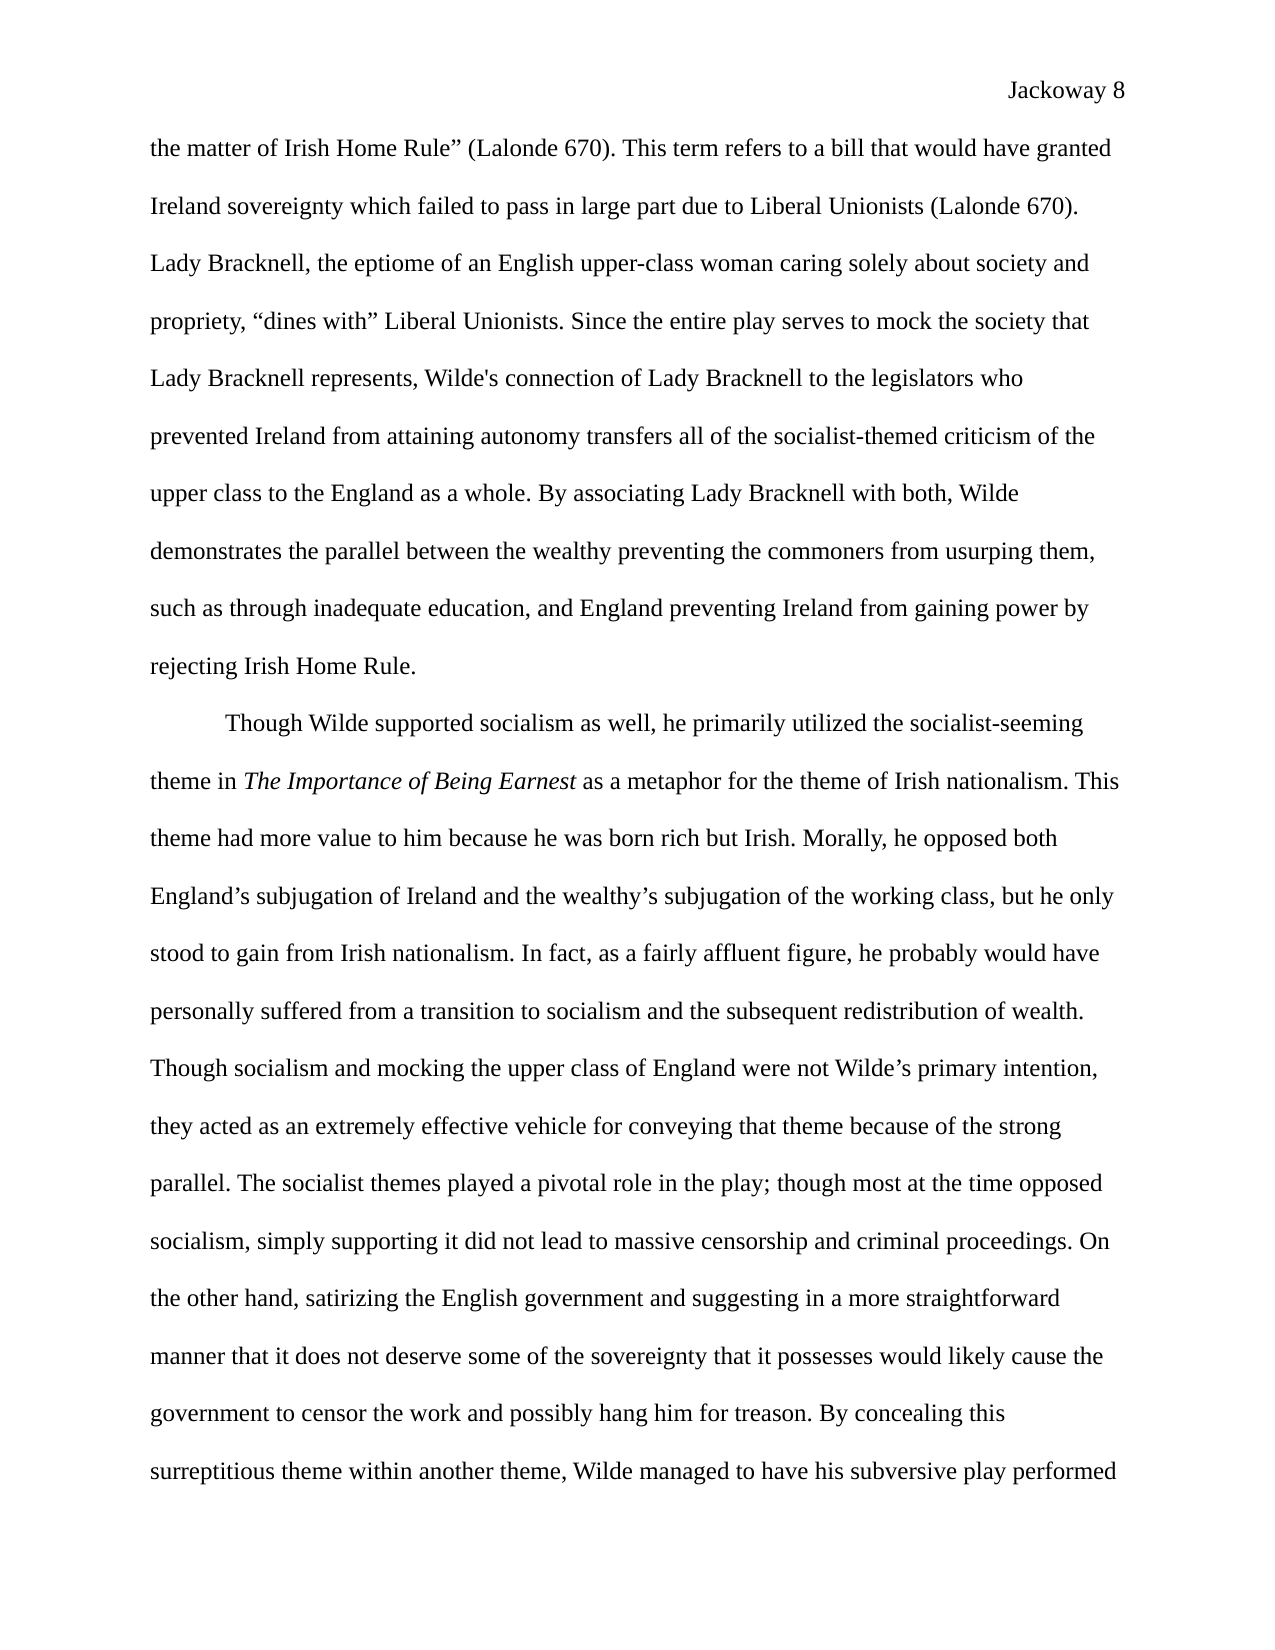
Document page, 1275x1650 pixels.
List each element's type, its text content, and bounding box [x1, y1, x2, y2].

text Though Wilde supported socialism as well, he primarily utilized the socialist-seeming theme in The Importance of Being Earnest as a metaphor for the theme of Irish nationalism. This theme had more value to him because he was born rich but Irish. Morally, he opposed both England’s subjugation of Ireland and the wealthy’s subjugation of the working class, but he only stood to gain from Irish nationalism. In fact, as a fairly affluent figure, he probably would have personally suffered from a transition to socialism and the subsequent redistribution of wealth. Though socialism and mocking the upper class of England were not Wilde’s primary intention, they acted as an extremely effective vehicle for conveying that theme because of the strong parallel. The socialist themes played a pivotal role in the play; though most at the time opposed socialism, simply supporting it did not lead to massive censorship and criminal proceedings. On the other hand, satirizing the English government and suggesting in a more straightforward manner that it does not deserve some of the sovereignty that it possesses would likely cause the government to censor the work and possibly hang him for treason. By concealing this surreptitious theme within another theme, Wilde managed to have his subversive play performed [150, 708, 1125, 1484]
text the matter of Irish Home Rule” (Lalonde 670). This term refers to a bill that would have granted Ireland sovereignty which failed to pass in large part due to Liberal Unionists (Lalonde 670). Lady Bracknell, the eptiome of an English upper-class woman caring solely about society and propriety, “dines with” Liberal Unionists. Since the entire play serves to mock the society that Lady Bracknell represents, Wilde's connection of Lady Bracknell to the legislators who prevented Ireland from attaining autonomy transfers all of the socialist-themed criticism of the upper class to the England as a whole. By associating Lady Bracknell with both, Wilde demonstrates the parallel between the wealthy preventing the commoners from usurping them, such as through inadequate education, and England preventing Ireland from gaining power by rejecting Irish Home Rule. [150, 133, 1125, 679]
